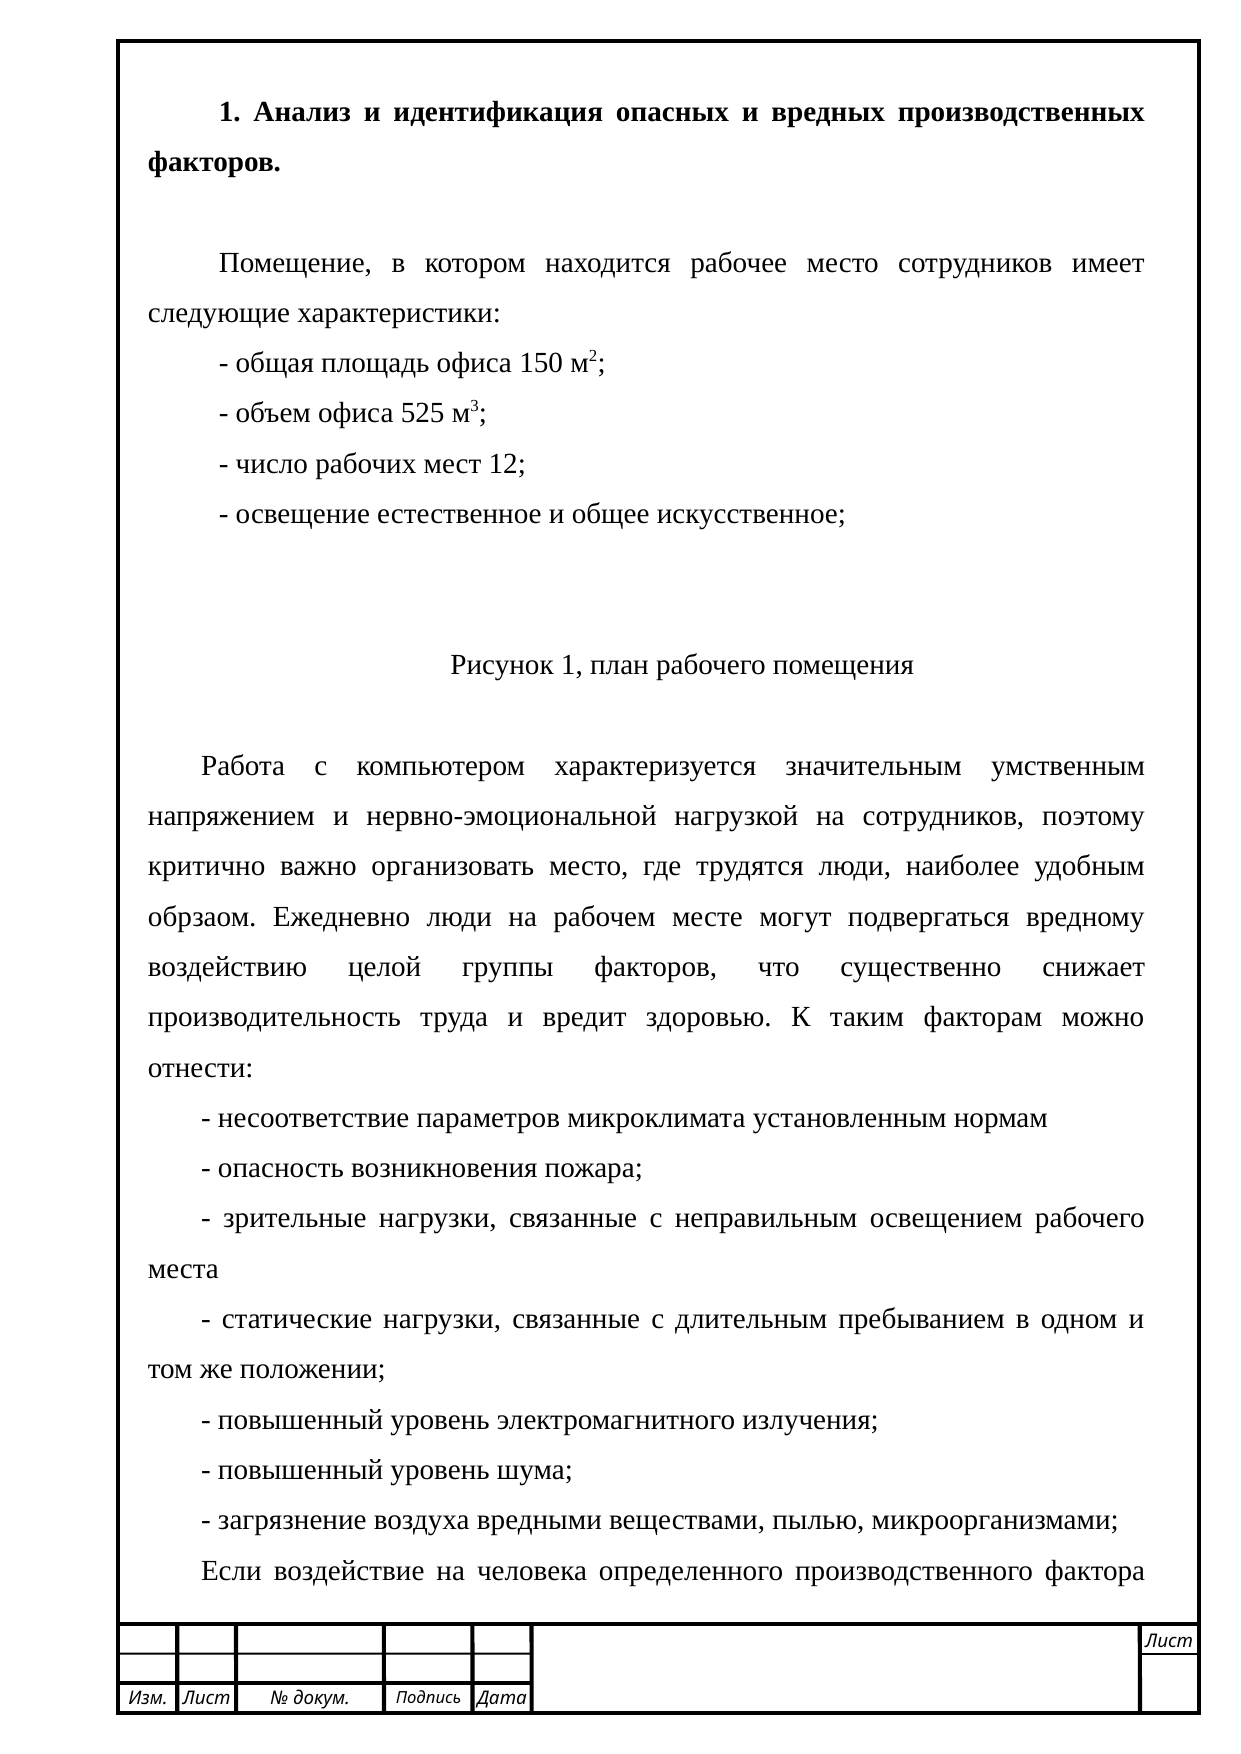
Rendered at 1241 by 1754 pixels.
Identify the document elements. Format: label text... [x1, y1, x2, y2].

text - освещение естественное и общее искусственное; [148, 496, 1146, 530]
text Если воздействие на человека определенного производственного фактора [148, 1553, 1146, 1586]
text - зрительные нагрузки, связанные с неправильным освещением рабочего места [148, 1201, 1146, 1284]
text - число рабочих мест 12; [148, 446, 1146, 479]
text - загрязнение воздуха вредными веществами, пылью, микроорганизмами; [148, 1502, 1146, 1536]
text - объем офиса 525 м3; [148, 396, 1146, 429]
text - несоответствие параметров микроклимата установленным нормам [148, 1100, 1146, 1133]
text - повышенный уровень электромагнитного излучения; [148, 1402, 1146, 1435]
text Рисунок 1, план рабочего помещения [148, 647, 1146, 681]
text - общая площадь офиса 150 м2; [148, 345, 1146, 379]
text - опасность возникновения пожара; [148, 1150, 1146, 1184]
text 1. Анализ и идентификация опасных и вредных производственных факторов. [148, 94, 1146, 178]
text Помещение, в котором находится рабочее место сотрудников имеет следующие характеристики: [148, 245, 1146, 328]
text - повышенный уровень шума; [148, 1452, 1146, 1486]
text Работа с компьютером характеризуется значительным умственным напряжением и нервно-эмоциональной нагрузкой на сотрудников, поэтому критично важно организовать место, где трудятся люди, наиболее удобным обрзаом. Ежедневно люди на рабочем месте могут подвергаться вредному воздействию целой группы факторов, что существенно снижает производительность труда и вредит здоровью. К таким факторам можно отнести: [148, 748, 1146, 1083]
text - статические нагрузки, связанные с длительным пребыванием в одном и том же положении; [148, 1301, 1146, 1385]
